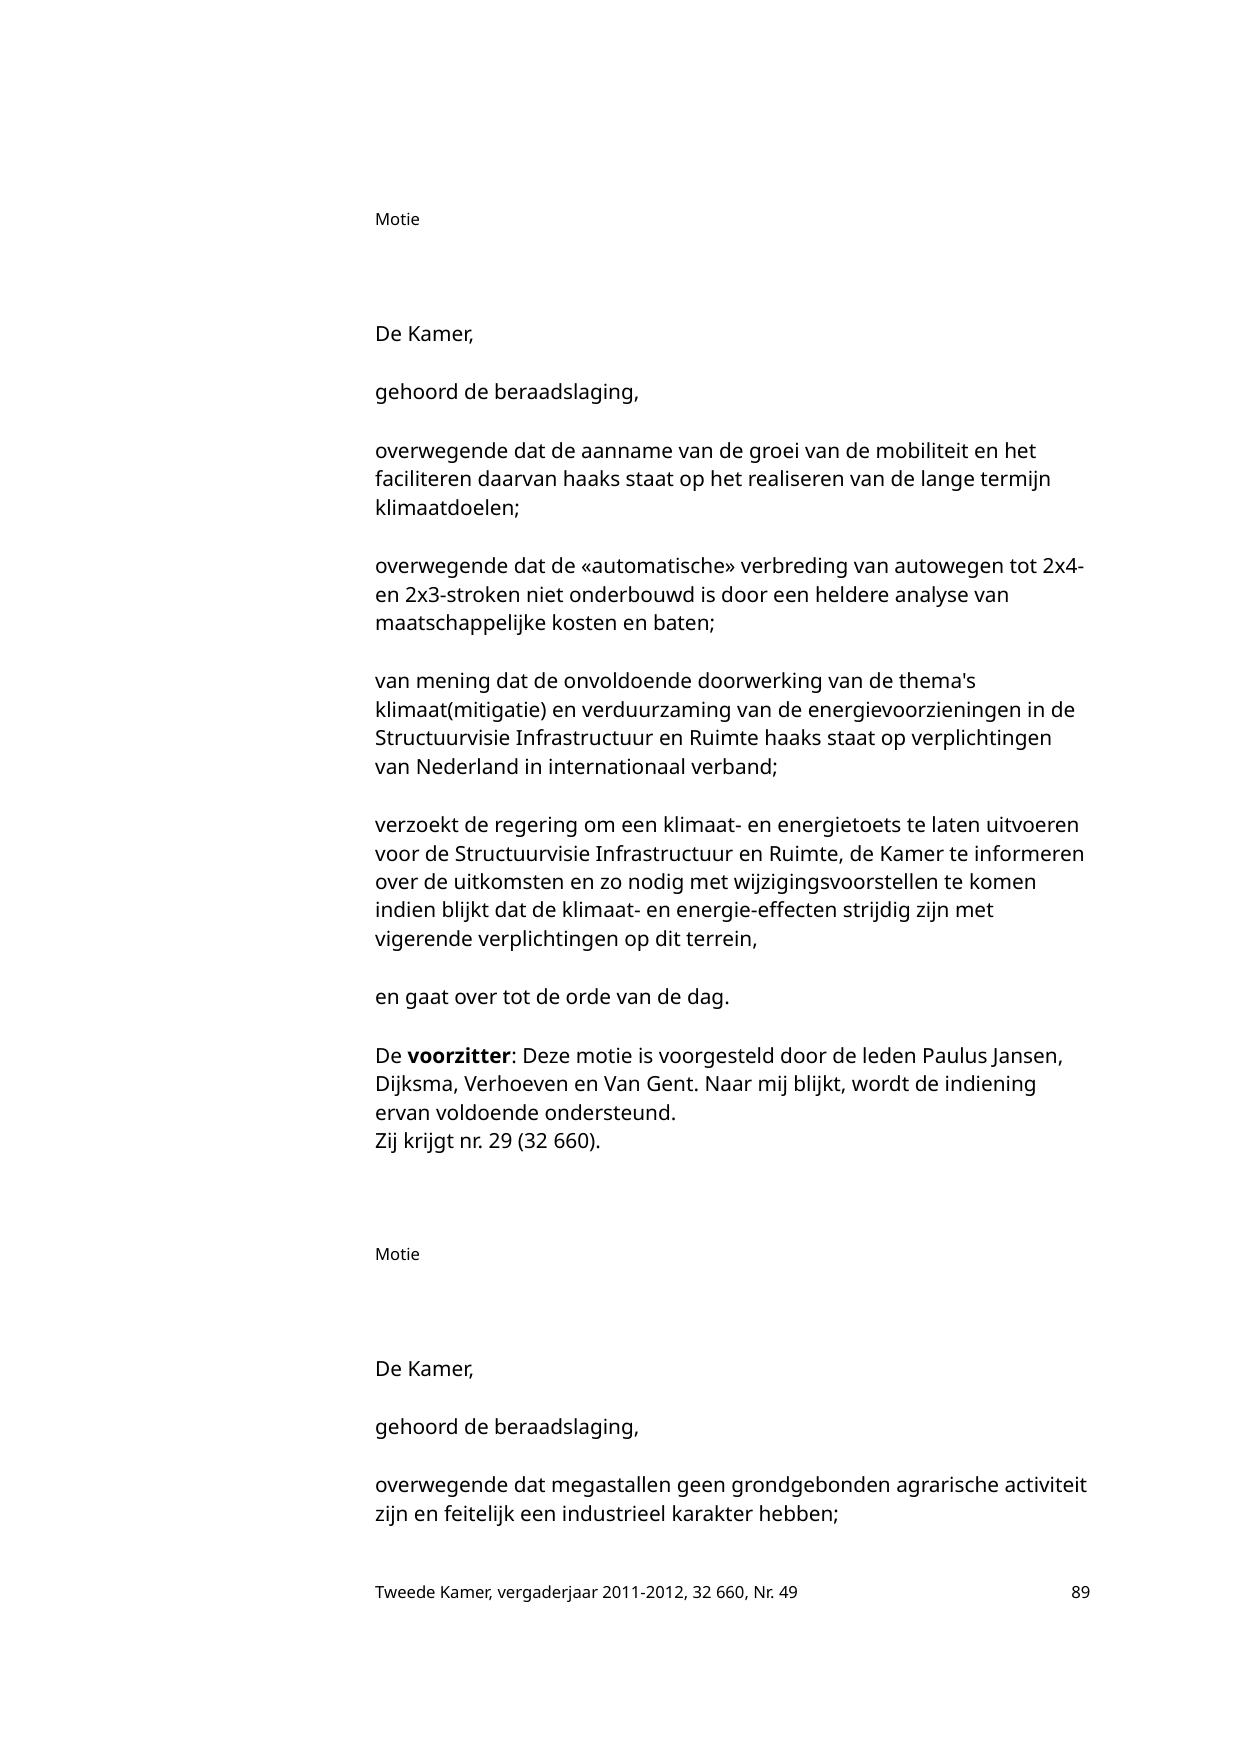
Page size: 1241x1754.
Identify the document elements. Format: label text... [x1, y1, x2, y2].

table_header Motie [375, 208, 1090, 261]
text overwegende dat megastallen geen grondgebonden agrarische activiteit zijn en feitelijk een industrieel karakter hebben; [375, 1471, 1090, 1527]
text Zij krijgt nr. 29 (32 660). [375, 1126, 1090, 1155]
text en gaat over tot de orde van de dag. [375, 982, 1090, 1011]
text De Kamer, [375, 1354, 1090, 1382]
text De voorzitter: Deze motie is voorgesteld door de leden Paulus Jansen, Dijksma, Verhoeven en Van Gent. Naar mij blijkt, wordt de indiening ervan voldoende ondersteund. [375, 1041, 1090, 1126]
text gehoord de beraadslaging, [375, 377, 1090, 406]
text gehoord de beraadslaging, [375, 1412, 1090, 1441]
text overwegende dat de «automatische» verbreding van autowegen tot 2x4- en 2x3-stroken niet onderbouwd is door een heldere analyse van maatschappelijke kosten en baten; [375, 551, 1090, 637]
text verzoekt de regering om een klimaat- en energietoets te laten uitvoeren voor de Structuurvisie Infrastructuur en Ruimte, de Kamer te informeren over de uitkomsten en zo nodig met wijzigingsvoorstellen te komen indien blijkt dat de klimaat- en energie-effecten strijdig zijn met vigerende verplichtingen op dit terrein, [375, 810, 1090, 952]
text overwegende dat de aanname van de groei van de mobiliteit en het faciliteren daarvan haaks staat op het realiseren van de lange termijn klimaatdoelen; [375, 436, 1090, 521]
table_header Motie [375, 1243, 1090, 1295]
text van mening dat de onvoldoende doorwerking van de thema's klimaat(mitigatie) en verduurzaming van de energievoorzieningen in de Structuurvisie Infrastructuur en Ruimte haaks staat op verplichtingen van Nederland in internationaal verband; [375, 667, 1090, 780]
text De Kamer, [375, 319, 1090, 347]
